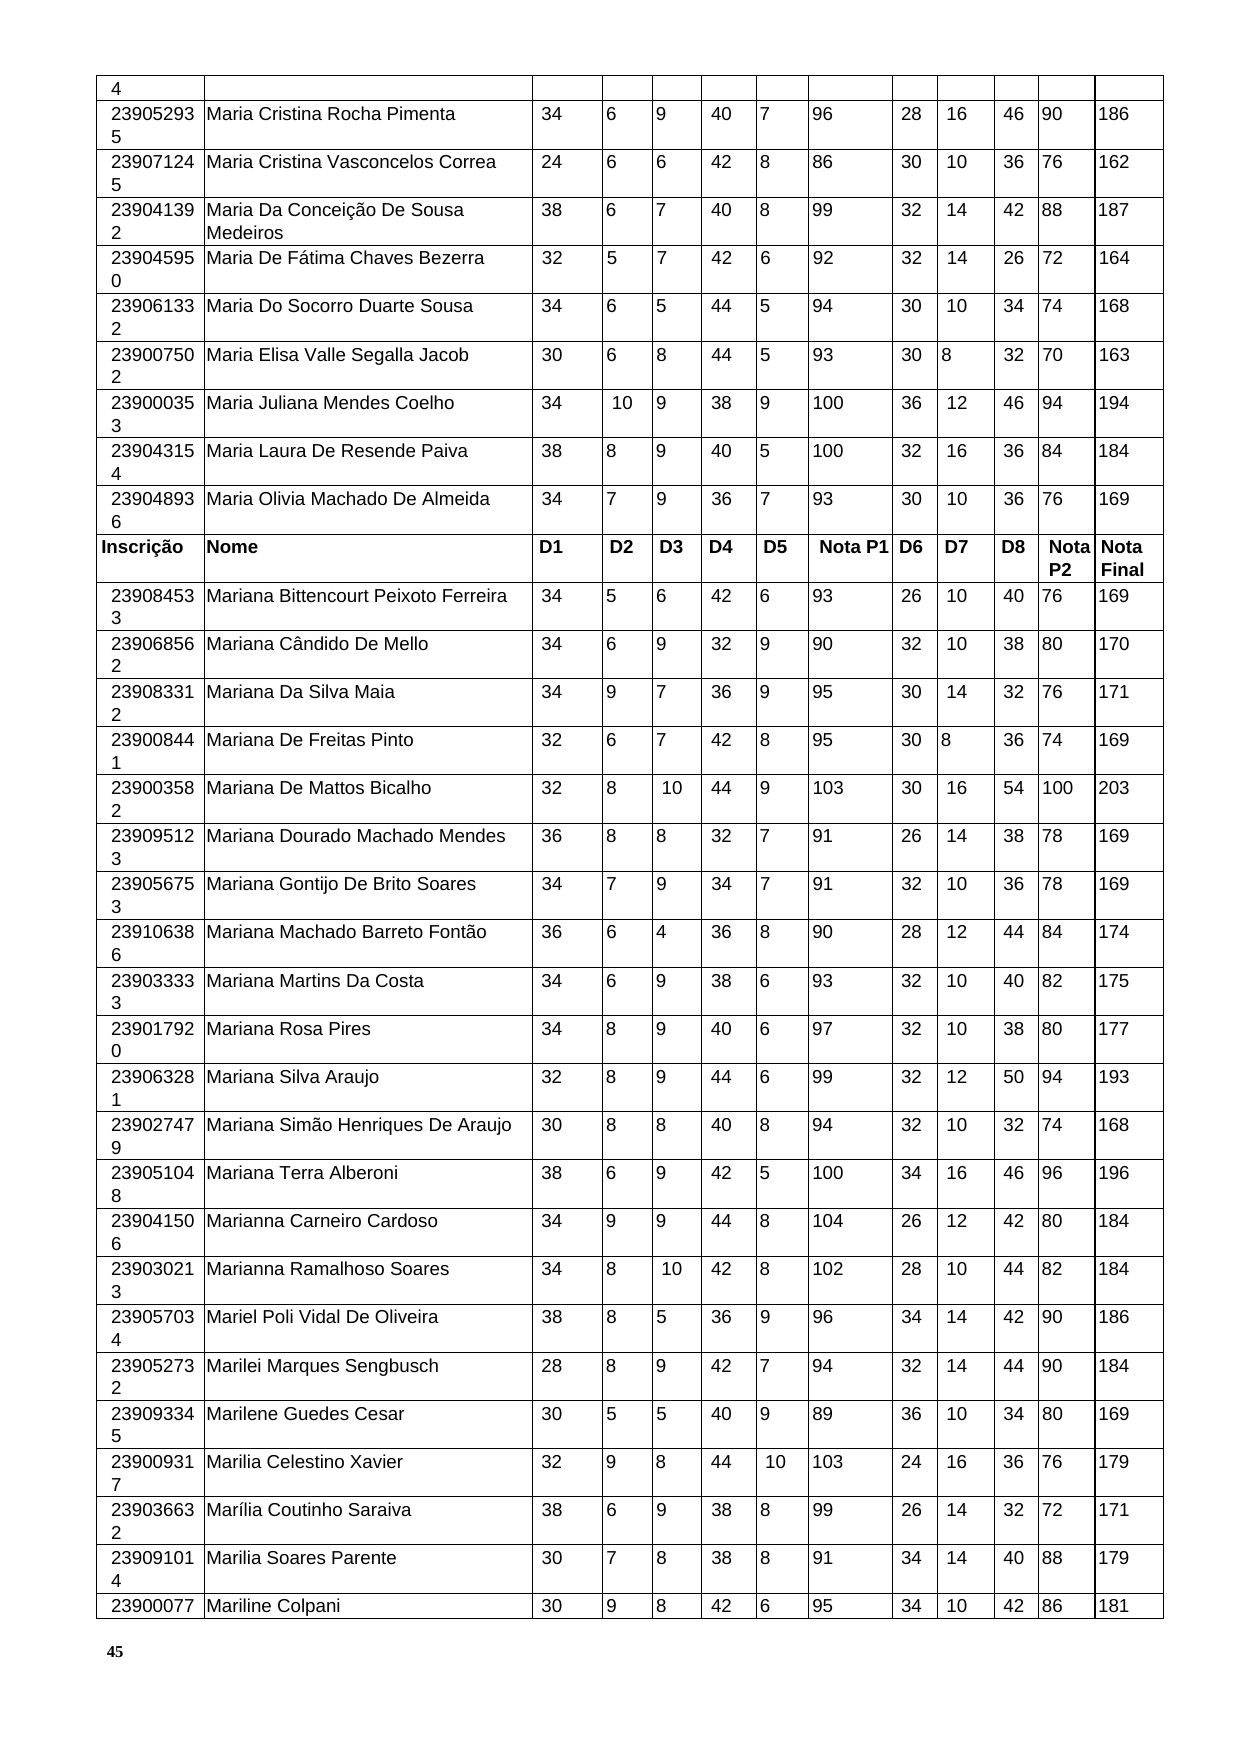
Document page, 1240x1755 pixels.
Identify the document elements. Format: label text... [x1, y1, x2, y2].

table_cell 9 [757, 679, 808, 726]
table_cell 34 [893, 1594, 937, 1618]
table_cell 46 [995, 101, 1038, 148]
table_cell 30 [533, 1112, 602, 1159]
table_cell 186 [1096, 1305, 1163, 1352]
table_cell 6 [603, 1497, 652, 1544]
table_cell 239052935 [97, 101, 204, 148]
table_cell D5 [757, 535, 808, 582]
table_cell D1 [533, 535, 602, 582]
table_cell Mariana Silva Araujo [205, 1064, 532, 1111]
table_cell 44 [702, 1209, 756, 1256]
table_cell 76 [1039, 679, 1094, 726]
table_cell 181 [1096, 1594, 1163, 1618]
table_cell Mariana Dourado Machado Mendes [205, 824, 532, 871]
table_cell 175 [1096, 968, 1163, 1015]
table_cell 23900077 [97, 1594, 204, 1618]
table_cell 4 [97, 76, 204, 100]
table_cell 170 [1096, 631, 1163, 678]
table_cell 40 [702, 438, 756, 485]
table_cell 36 [995, 438, 1038, 485]
table_cell Mariana Terra Alberoni [205, 1160, 532, 1207]
table_cell 8 [603, 1305, 652, 1352]
table_cell 32 [893, 872, 937, 919]
table_cell 16 [938, 101, 994, 148]
table_cell 10 [938, 1257, 994, 1304]
table_cell 36 [995, 1449, 1038, 1496]
table_cell 26 [893, 1497, 937, 1544]
table_cell 8 [653, 1449, 701, 1496]
table_cell 14 [938, 246, 994, 293]
table_cell 100 [1039, 775, 1094, 822]
table_cell 32 [533, 246, 602, 293]
table_cell 102 [809, 1257, 892, 1304]
table_cell 32 [893, 438, 937, 485]
table_cell 32 [995, 679, 1038, 726]
table_cell 88 [1039, 1545, 1094, 1592]
table_cell [205, 76, 532, 100]
table_cell 14 [938, 679, 994, 726]
table_cell 42 [702, 1160, 756, 1207]
table_cell 9 [603, 1449, 652, 1496]
table_cell 44 [702, 1449, 756, 1496]
table_cell Maria Da Conceição De Sousa Medeiros [205, 198, 532, 245]
table_cell 76 [1039, 1449, 1094, 1496]
table_cell 91 [809, 872, 892, 919]
table_cell 9 [653, 390, 701, 437]
table_cell 193 [1096, 1064, 1163, 1111]
table_cell 12 [938, 920, 994, 967]
table_cell 28 [533, 1353, 602, 1400]
table_cell 30 [893, 775, 937, 822]
table_cell 184 [1096, 1353, 1163, 1400]
table_cell 9 [653, 1160, 701, 1207]
table_cell 80 [1039, 1209, 1094, 1256]
table_cell 42 [995, 1305, 1038, 1352]
table_cell 32 [893, 631, 937, 678]
table_cell 6 [653, 150, 701, 197]
table_cell 32 [893, 1064, 937, 1111]
table_cell 100 [809, 1160, 892, 1207]
table_cell 14 [938, 1497, 994, 1544]
table_cell 90 [809, 631, 892, 678]
table_cell 34 [533, 583, 602, 630]
table_cell 95 [809, 1594, 892, 1618]
table_cell 8 [757, 1497, 808, 1544]
table_cell 74 [1039, 727, 1094, 774]
table_cell 93 [809, 342, 892, 389]
table_cell 100 [809, 438, 892, 485]
table_cell 34 [533, 390, 602, 437]
table_cell 10 [938, 631, 994, 678]
table_cell 38 [702, 968, 756, 1015]
table_cell 36 [995, 486, 1038, 533]
table_cell 186 [1096, 101, 1163, 148]
table_cell 9 [653, 1016, 701, 1063]
table_cell 99 [809, 1497, 892, 1544]
table_cell Maria De Fátima Chaves Bezerra [205, 246, 532, 293]
table_cell 239095123 [97, 824, 204, 871]
table_cell 38 [702, 1497, 756, 1544]
table_cell 8 [938, 727, 994, 774]
table_cell 7 [757, 824, 808, 871]
table_cell 8 [757, 150, 808, 197]
table_cell 174 [1096, 920, 1163, 967]
table_cell 194 [1096, 390, 1163, 437]
table_cell 28 [893, 1257, 937, 1304]
table_cell Nome [205, 535, 532, 582]
table_cell 32 [995, 1112, 1038, 1159]
table_cell 76 [1039, 486, 1094, 533]
table_cell Nota P1 [809, 535, 892, 582]
table_cell Marianna Carneiro Cardoso [205, 1209, 532, 1256]
table_cell 90 [809, 920, 892, 967]
table_cell 99 [809, 198, 892, 245]
table_cell 239091014 [97, 1545, 204, 1592]
table_cell Mariana Rosa Pires [205, 1016, 532, 1063]
table_cell 97 [809, 1016, 892, 1063]
table_cell 40 [702, 1112, 756, 1159]
table_cell 34 [533, 1209, 602, 1256]
table_cell 86 [1039, 1594, 1094, 1618]
table_cell 32 [533, 775, 602, 822]
table_cell 34 [893, 1545, 937, 1592]
table_cell 92 [809, 246, 892, 293]
table_cell Mariel Poli Vidal De Oliveira [205, 1305, 532, 1352]
table_cell Mariana De Mattos Bicalho [205, 775, 532, 822]
table_cell 8 [938, 342, 994, 389]
table_cell 239106386 [97, 920, 204, 967]
table_cell 34 [533, 968, 602, 1015]
table_cell 26 [893, 583, 937, 630]
table_cell 84 [1039, 438, 1094, 485]
table_cell 239033333 [97, 968, 204, 1015]
table_cell 8 [757, 1112, 808, 1159]
table_cell 84 [1039, 920, 1094, 967]
table_cell 169 [1096, 486, 1163, 533]
table_cell 40 [702, 1016, 756, 1063]
table_cell 36 [893, 1401, 937, 1448]
table_cell Marilia Soares Parente [205, 1545, 532, 1592]
table_cell D4 [702, 535, 756, 582]
table_cell 93 [809, 486, 892, 533]
table_cell 9 [757, 631, 808, 678]
table_cell 94 [809, 1353, 892, 1400]
table_cell 34 [533, 679, 602, 726]
table_cell 86 [809, 150, 892, 197]
table_cell 44 [995, 1257, 1038, 1304]
table_cell 10 [938, 150, 994, 197]
table_cell 10 [938, 1016, 994, 1063]
table_cell 8 [603, 1112, 652, 1159]
table_cell 6 [757, 583, 808, 630]
table_cell 169 [1096, 727, 1163, 774]
table_cell 163 [1096, 342, 1163, 389]
table_cell 239063281 [97, 1064, 204, 1111]
table_cell 239003582 [97, 775, 204, 822]
table_cell 169 [1096, 824, 1163, 871]
table_cell D3 [653, 535, 701, 582]
table_cell 54 [995, 775, 1038, 822]
table_cell 7 [653, 727, 701, 774]
table_cell [1039, 76, 1094, 100]
table_cell 30 [893, 679, 937, 726]
table_cell 9 [757, 1401, 808, 1448]
table_cell 30 [533, 1401, 602, 1448]
table_cell 12 [938, 390, 994, 437]
table_cell Maria Juliana Mendes Coelho [205, 390, 532, 437]
table_cell 44 [995, 1353, 1038, 1400]
table_cell 93 [809, 968, 892, 1015]
table_cell 34 [533, 101, 602, 148]
table_cell Mariline Colpani [205, 1594, 532, 1618]
table_cell 46 [995, 390, 1038, 437]
table_cell 38 [702, 390, 756, 437]
table_cell 6 [757, 968, 808, 1015]
table_cell 30 [893, 150, 937, 197]
table_cell 8 [603, 1016, 652, 1063]
table_cell 8 [757, 1209, 808, 1256]
table_cell [533, 76, 602, 100]
table_cell 5 [603, 583, 652, 630]
table_cell 96 [809, 1305, 892, 1352]
table_cell 9 [603, 679, 652, 726]
table_cell 42 [995, 198, 1038, 245]
table_cell Marília Coutinho Saraiva [205, 1497, 532, 1544]
table_cell 8 [757, 920, 808, 967]
table_cell 76 [1039, 583, 1094, 630]
table_cell 74 [1039, 1112, 1094, 1159]
table_cell 5 [603, 1401, 652, 1448]
table_cell 8 [603, 1257, 652, 1304]
table_cell D6 [893, 535, 937, 582]
table_cell D7 [938, 535, 994, 582]
table_cell Mariana Da Silva Maia [205, 679, 532, 726]
table_cell 40 [995, 968, 1038, 1015]
table_cell 239045950 [97, 246, 204, 293]
table_cell 32 [893, 246, 937, 293]
table_cell 14 [938, 1305, 994, 1352]
table_cell 8 [603, 824, 652, 871]
table_cell 7 [757, 486, 808, 533]
table_cell Mariana De Freitas Pinto [205, 727, 532, 774]
table_cell 36 [533, 920, 602, 967]
table_cell 6 [757, 1016, 808, 1063]
table_cell D8 [995, 535, 1038, 582]
table_cell 179 [1096, 1545, 1163, 1592]
table_cell 9 [757, 1305, 808, 1352]
table_cell 239041506 [97, 1209, 204, 1256]
table_cell 6 [603, 968, 652, 1015]
table_cell 239000353 [97, 390, 204, 437]
table_cell 10 [938, 968, 994, 1015]
table_cell 95 [809, 679, 892, 726]
table_cell 24 [533, 150, 602, 197]
table_cell 99 [809, 1064, 892, 1111]
table_cell 179 [1096, 1449, 1163, 1496]
table_cell 100 [809, 390, 892, 437]
table_cell 9 [653, 1064, 701, 1111]
table_cell 9 [653, 1353, 701, 1400]
table_cell 169 [1096, 872, 1163, 919]
table_cell 9 [653, 872, 701, 919]
table_cell Maria Olivia Machado De Almeida [205, 486, 532, 533]
table_cell Mariana Simão Henriques De Araujo [205, 1112, 532, 1159]
table_cell 32 [995, 342, 1038, 389]
table_cell Mariana Martins Da Costa [205, 968, 532, 1015]
table_cell 30 [893, 727, 937, 774]
table_cell 36 [702, 679, 756, 726]
table_cell 36 [702, 1305, 756, 1352]
table_cell 239048936 [97, 486, 204, 533]
table_cell 7 [653, 246, 701, 293]
table_cell 239041392 [97, 198, 204, 245]
table_cell 8 [603, 438, 652, 485]
table_cell 164 [1096, 246, 1163, 293]
table_cell 9 [653, 438, 701, 485]
table_cell 6 [603, 631, 652, 678]
table_cell 32 [893, 198, 937, 245]
table_cell 6 [603, 1160, 652, 1207]
table_cell Marilei Marques Sengbusch [205, 1353, 532, 1400]
table_cell 90 [1039, 101, 1094, 148]
table_cell 32 [533, 1449, 602, 1496]
table_cell Mariana Cândido De Mello [205, 631, 532, 678]
table_cell 9 [653, 968, 701, 1015]
table_cell 6 [757, 246, 808, 293]
table_cell 9 [757, 775, 808, 822]
table_cell 32 [893, 1353, 937, 1400]
table_cell 32 [702, 631, 756, 678]
table_cell 9 [603, 1209, 652, 1256]
table_cell 26 [995, 246, 1038, 293]
table_cell [653, 76, 701, 100]
table_cell 78 [1039, 872, 1094, 919]
table_cell 16 [938, 1449, 994, 1496]
table_cell 42 [702, 246, 756, 293]
table_cell 239051048 [97, 1160, 204, 1207]
table_cell 239093345 [97, 1401, 204, 1448]
table_cell 239030213 [97, 1257, 204, 1304]
table_cell 44 [995, 920, 1038, 967]
table_cell 94 [809, 1112, 892, 1159]
table_cell 10 [757, 1449, 808, 1496]
table_cell 72 [1039, 1497, 1094, 1544]
table_cell 239068562 [97, 631, 204, 678]
table_cell 5 [603, 246, 652, 293]
table_cell 12 [938, 1209, 994, 1256]
table_cell 30 [533, 342, 602, 389]
table_cell 36 [995, 150, 1038, 197]
table_cell 96 [809, 101, 892, 148]
table_cell Nota P2 [1039, 535, 1094, 582]
table_cell 34 [533, 486, 602, 533]
table_cell 5 [653, 294, 701, 341]
table_cell 5 [653, 1401, 701, 1448]
table_cell 34 [995, 294, 1038, 341]
table_cell 239008441 [97, 727, 204, 774]
table_cell 38 [995, 631, 1038, 678]
table_cell 36 [702, 920, 756, 967]
table_cell 239083312 [97, 679, 204, 726]
table_cell 46 [995, 1160, 1038, 1207]
table_cell 90 [1039, 1353, 1094, 1400]
table_cell 8 [757, 1545, 808, 1592]
table_cell 8 [653, 1594, 701, 1618]
table_cell 239036632 [97, 1497, 204, 1544]
table_cell 8 [653, 1112, 701, 1159]
table_cell 30 [893, 486, 937, 533]
table_cell 9 [653, 1497, 701, 1544]
table_cell 34 [533, 1016, 602, 1063]
table_cell 239071245 [97, 150, 204, 197]
table_cell 4 [653, 920, 701, 967]
table_cell 168 [1096, 1112, 1163, 1159]
table_cell 32 [533, 727, 602, 774]
table_cell 38 [533, 438, 602, 485]
table_cell [995, 76, 1038, 100]
table_cell 203 [1096, 775, 1163, 822]
table_cell 91 [809, 1545, 892, 1592]
table_cell 10 [938, 583, 994, 630]
table_cell 34 [533, 631, 602, 678]
table_cell 93 [809, 583, 892, 630]
table_cell 6 [653, 583, 701, 630]
table_cell 239009317 [97, 1449, 204, 1496]
table_cell 5 [757, 438, 808, 485]
table_cell 6 [603, 920, 652, 967]
table_cell 239056753 [97, 872, 204, 919]
table_cell 78 [1039, 824, 1094, 871]
table_cell 24 [893, 1449, 937, 1496]
table_cell 8 [653, 1545, 701, 1592]
table_cell Inscrição [97, 535, 204, 582]
table_cell 36 [893, 390, 937, 437]
table_cell 26 [893, 824, 937, 871]
table_cell Marianna Ramalhoso Soares [205, 1257, 532, 1304]
table_cell 8 [653, 824, 701, 871]
table_cell 10 [938, 1594, 994, 1618]
table_cell [893, 76, 937, 100]
table_cell [938, 76, 994, 100]
table_cell Mariana Gontijo De Brito Soares [205, 872, 532, 919]
table_cell 103 [809, 775, 892, 822]
table_cell 34 [995, 1401, 1038, 1448]
table_cell Maria Laura De Resende Paiva [205, 438, 532, 485]
table_cell 6 [603, 150, 652, 197]
table_cell [757, 76, 808, 100]
table_cell 26 [893, 1209, 937, 1256]
table_cell 44 [702, 1064, 756, 1111]
table_cell 88 [1039, 198, 1094, 245]
table_cell 239043154 [97, 438, 204, 485]
table_cell 30 [533, 1594, 602, 1618]
table_cell 91 [809, 824, 892, 871]
table_cell 32 [702, 824, 756, 871]
table_cell 104 [809, 1209, 892, 1256]
table_cell 7 [603, 872, 652, 919]
table_cell Mariana Machado Barreto Fontão [205, 920, 532, 967]
table_cell 169 [1096, 583, 1163, 630]
table_cell 8 [603, 1064, 652, 1111]
table_cell 16 [938, 775, 994, 822]
table_cell 7 [757, 1353, 808, 1400]
table_cell 38 [702, 1545, 756, 1592]
table_cell 95 [809, 727, 892, 774]
table_cell 89 [809, 1401, 892, 1448]
table_cell 10 [938, 1401, 994, 1448]
table_cell 30 [533, 1545, 602, 1592]
table_cell 103 [809, 1449, 892, 1496]
table_cell 6 [603, 342, 652, 389]
table_cell 9 [603, 1594, 652, 1618]
table_cell 9 [653, 631, 701, 678]
table_cell 196 [1096, 1160, 1163, 1207]
table_cell 7 [757, 872, 808, 919]
table_cell 16 [938, 438, 994, 485]
table_cell 80 [1039, 631, 1094, 678]
table_cell 70 [1039, 342, 1094, 389]
table_cell 8 [603, 775, 652, 822]
table_cell 171 [1096, 679, 1163, 726]
table_cell 14 [938, 824, 994, 871]
table_cell 38 [533, 1497, 602, 1544]
table_cell 9 [653, 486, 701, 533]
table_cell 40 [702, 101, 756, 148]
table_cell 8 [653, 342, 701, 389]
table_cell Maria Do Socorro Duarte Sousa [205, 294, 532, 341]
table_cell 239017920 [97, 1016, 204, 1063]
table_cell 80 [1039, 1016, 1094, 1063]
table_cell Marilene Guedes Cesar [205, 1401, 532, 1448]
table_cell 171 [1096, 1497, 1163, 1544]
table_cell 184 [1096, 438, 1163, 485]
table_cell 10 [938, 1112, 994, 1159]
table_cell 5 [757, 1160, 808, 1207]
table_cell [1096, 76, 1163, 100]
table_cell 82 [1039, 1257, 1094, 1304]
table_cell 177 [1096, 1016, 1163, 1063]
table_cell [809, 76, 892, 100]
table_cell 7 [757, 101, 808, 148]
table_cell 42 [702, 583, 756, 630]
table_cell 96 [1039, 1160, 1094, 1207]
table_cell 44 [702, 294, 756, 341]
table_cell 38 [533, 198, 602, 245]
table_cell 9 [757, 390, 808, 437]
table_cell 36 [995, 727, 1038, 774]
table_cell 42 [702, 1257, 756, 1304]
table_cell 94 [1039, 1064, 1094, 1111]
table_cell 42 [702, 150, 756, 197]
table_cell 239084533 [97, 583, 204, 630]
table_cell 8 [603, 1353, 652, 1400]
table_cell 6 [603, 198, 652, 245]
table_cell D2 [603, 535, 652, 582]
table_cell 6 [603, 727, 652, 774]
table_cell 82 [1039, 968, 1094, 1015]
table_cell Maria Elisa Valle Segalla Jacob [205, 342, 532, 389]
table_cell 6 [757, 1594, 808, 1618]
table_cell Maria Cristina Vasconcelos Correa [205, 150, 532, 197]
table_cell 36 [995, 872, 1038, 919]
table_cell 184 [1096, 1257, 1163, 1304]
table_cell 239027479 [97, 1112, 204, 1159]
table_cell 14 [938, 198, 994, 245]
table_cell 50 [995, 1064, 1038, 1111]
table_cell 169 [1096, 1401, 1163, 1448]
table_cell 90 [1039, 1305, 1094, 1352]
table_cell 72 [1039, 246, 1094, 293]
table_cell 10 [653, 1257, 701, 1304]
table_cell 30 [893, 294, 937, 341]
table_cell 10 [938, 486, 994, 533]
table_cell 7 [603, 486, 652, 533]
table_cell 14 [938, 1545, 994, 1592]
table_cell 42 [702, 1353, 756, 1400]
table_cell 34 [893, 1305, 937, 1352]
table_cell 10 [603, 390, 652, 437]
table_cell 12 [938, 1064, 994, 1111]
table_cell 239007502 [97, 342, 204, 389]
table_cell 36 [533, 824, 602, 871]
table_cell 16 [938, 1160, 994, 1207]
table_cell 9 [653, 1209, 701, 1256]
table_cell 28 [893, 101, 937, 148]
table_cell 5 [653, 1305, 701, 1352]
table_cell 34 [533, 294, 602, 341]
table_cell 34 [533, 1257, 602, 1304]
table_cell 40 [702, 1401, 756, 1448]
table_cell 30 [893, 342, 937, 389]
table_cell 76 [1039, 150, 1094, 197]
table_cell 184 [1096, 1209, 1163, 1256]
table_cell 32 [893, 1016, 937, 1063]
table_cell 9 [653, 101, 701, 148]
table_cell Maria Cristina Rocha Pimenta [205, 101, 532, 148]
table_cell 44 [702, 342, 756, 389]
table_cell 5 [757, 294, 808, 341]
table_cell 168 [1096, 294, 1163, 341]
table_cell 74 [1039, 294, 1094, 341]
table_cell 10 [938, 872, 994, 919]
table_cell 40 [995, 583, 1038, 630]
table_cell 8 [757, 198, 808, 245]
table_cell 239057034 [97, 1305, 204, 1352]
table_cell 42 [702, 1594, 756, 1618]
table_cell 8 [757, 727, 808, 774]
table_cell 94 [809, 294, 892, 341]
table_cell 10 [653, 775, 701, 822]
table_cell 6 [603, 294, 652, 341]
table_cell 40 [995, 1545, 1038, 1592]
table_cell 7 [653, 198, 701, 245]
table_cell 34 [893, 1160, 937, 1207]
table_cell 32 [893, 1112, 937, 1159]
table_cell 239052732 [97, 1353, 204, 1400]
table_cell 8 [757, 1257, 808, 1304]
table_cell 32 [995, 1497, 1038, 1544]
table_cell 40 [702, 198, 756, 245]
table_cell [702, 76, 756, 100]
table_cell 32 [533, 1064, 602, 1111]
table_cell 42 [995, 1594, 1038, 1618]
table_cell 36 [702, 486, 756, 533]
table_cell 80 [1039, 1401, 1094, 1448]
table_cell 5 [757, 342, 808, 389]
table_cell 44 [702, 775, 756, 822]
table_cell 6 [757, 1064, 808, 1111]
table_cell 162 [1096, 150, 1163, 197]
table_cell 32 [893, 968, 937, 1015]
table_cell 38 [995, 824, 1038, 871]
table_cell 239061332 [97, 294, 204, 341]
table_cell Mariana Bittencourt Peixoto Ferreira [205, 583, 532, 630]
table_cell 42 [995, 1209, 1038, 1256]
table_cell 187 [1096, 198, 1163, 245]
table_cell 38 [995, 1016, 1038, 1063]
table_cell 14 [938, 1353, 994, 1400]
table_cell 42 [702, 727, 756, 774]
table_cell 7 [603, 1545, 652, 1592]
table_cell 34 [702, 872, 756, 919]
table_cell 10 [938, 294, 994, 341]
table_cell Marilia Celestino Xavier [205, 1449, 532, 1496]
table_cell 38 [533, 1160, 602, 1207]
table_cell 34 [533, 872, 602, 919]
table_cell 6 [603, 101, 652, 148]
table_cell 38 [533, 1305, 602, 1352]
table_cell 7 [653, 679, 701, 726]
table_cell 94 [1039, 390, 1094, 437]
table_cell 28 [893, 920, 937, 967]
table_cell Nota Final [1096, 535, 1163, 582]
table_cell [603, 76, 652, 100]
